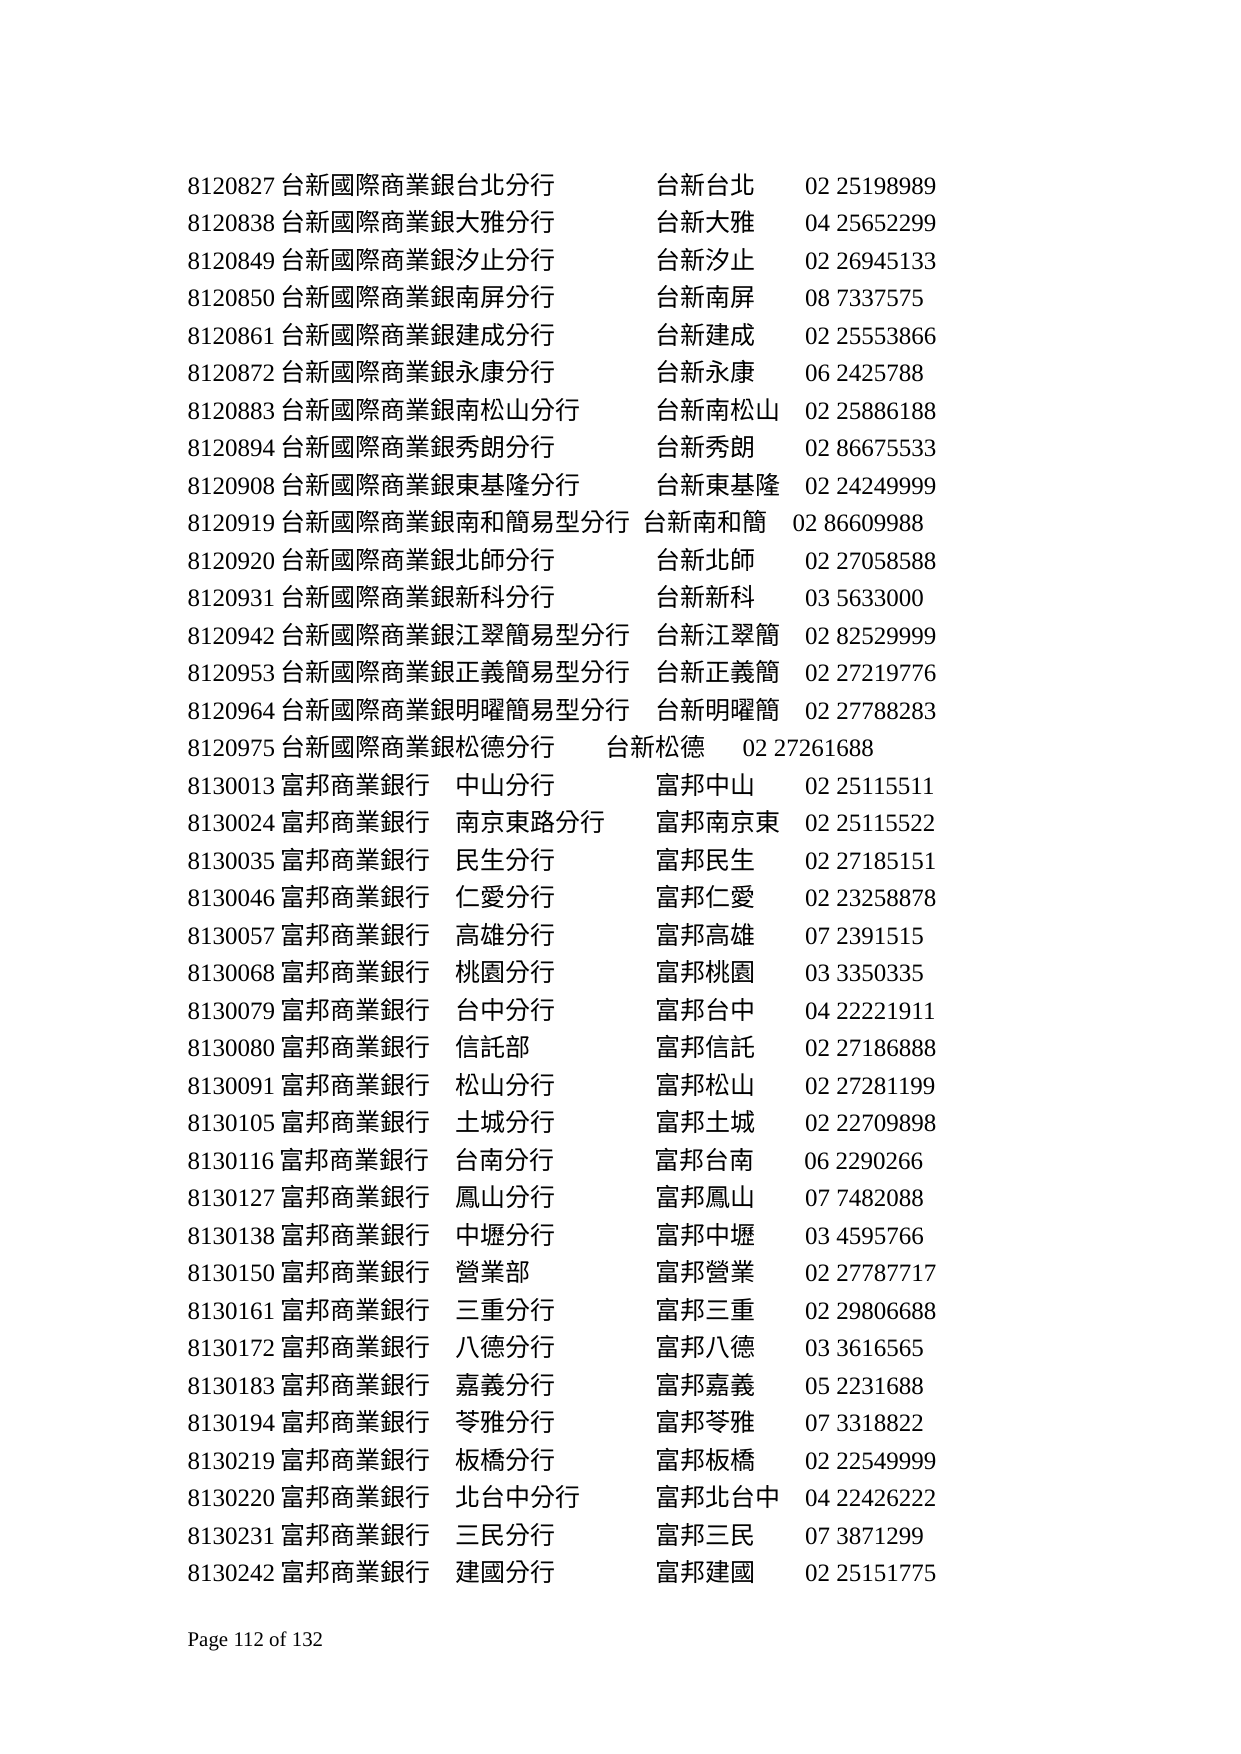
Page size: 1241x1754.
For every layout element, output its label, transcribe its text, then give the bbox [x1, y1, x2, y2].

text 8130161富邦商業銀行 三重分行 富邦三重 02 29806688 [187, 1289, 1053, 1327]
text 8130068富邦商業銀行 桃園分行 富邦桃園 03 3350335 [187, 952, 1053, 989]
text 8120942台新國際商業銀江翠簡易型分行 台新江翠簡 02 82529999 [187, 614, 1053, 652]
text 8120850台新國際商業銀南屏分行 台新南屏 08 7337575 [187, 277, 1053, 314]
text 8120838台新國際商業銀大雅分行 台新大雅 04 25652299 [187, 202, 1053, 239]
text 8120919台新國際商業銀南和簡易型分行 台新南和簡 02 86609988 [187, 502, 1053, 539]
text 8120975台新國際商業銀松德分行 台新松德 02 27261688 [187, 727, 1053, 764]
text 8120953台新國際商業銀正義簡易型分行 台新正義簡 02 27219776 [187, 652, 1053, 689]
text 8130138富邦商業銀行 中壢分行 富邦中壢 03 4595766 [187, 1214, 1053, 1252]
text 8130116富邦商業銀行 台南分行 富邦台南 06 2290266 [187, 1139, 1053, 1177]
text 8130080富邦商業銀行 信託部 富邦信託 02 27186888 [187, 1027, 1053, 1064]
text 8120883台新國際商業銀南松山分行 台新南松山 02 25886188 [187, 389, 1053, 427]
text 8120908台新國際商業銀東基隆分行 台新東基隆 02 24249999 [187, 464, 1053, 502]
text 8130024富邦商業銀行 南京東路分行 富邦南京東 02 25115522 [187, 802, 1053, 839]
text 8130220富邦商業銀行 北台中分行 富邦北台中 04 22426222 [187, 1477, 1053, 1514]
text 8130231富邦商業銀行 三民分行 富邦三民 07 3871299 [187, 1514, 1053, 1552]
text 8120931台新國際商業銀新科分行 台新新科 03 5633000 [187, 577, 1053, 614]
text 8130057富邦商業銀行 高雄分行 富邦高雄 07 2391515 [187, 914, 1053, 952]
text 8130046富邦商業銀行 仁愛分行 富邦仁愛 02 23258878 [187, 877, 1053, 914]
text 8120964台新國際商業銀明曜簡易型分行 台新明曜簡 02 27788283 [187, 689, 1053, 727]
text 8120849台新國際商業銀汐止分行 台新汐止 02 26945133 [187, 239, 1053, 277]
text 8130194富邦商業銀行 苓雅分行 富邦苓雅 07 3318822 [187, 1402, 1053, 1439]
text 8130013富邦商業銀行 中山分行 富邦中山 02 25115511 [187, 764, 1053, 802]
text 8130035富邦商業銀行 民生分行 富邦民生 02 27185151 [187, 839, 1053, 877]
text 8130172富邦商業銀行 八德分行 富邦八德 03 3616565 [187, 1327, 1053, 1364]
text 8130219富邦商業銀行 板橋分行 富邦板橋 02 22549999 [187, 1439, 1053, 1477]
text 8120872台新國際商業銀永康分行 台新永康 06 2425788 [187, 352, 1053, 389]
text 8130242富邦商業銀行 建國分行 富邦建國 02 25151775 [187, 1552, 1053, 1589]
text 8120894台新國際商業銀秀朗分行 台新秀朗 02 86675533 [187, 427, 1053, 464]
text 8120920台新國際商業銀北師分行 台新北師 02 27058588 [187, 539, 1053, 577]
text 8120827台新國際商業銀台北分行 台新台北 02 25198989 [187, 164, 1053, 202]
text 8130079富邦商業銀行 台中分行 富邦台中 04 22221911 [187, 989, 1053, 1027]
text 8130127富邦商業銀行 鳳山分行 富邦鳳山 07 7482088 [187, 1177, 1053, 1214]
text 8120861台新國際商業銀建成分行 台新建成 02 25553866 [187, 314, 1053, 352]
text 8130183富邦商業銀行 嘉義分行 富邦嘉義 05 2231688 [187, 1364, 1053, 1402]
text 8130150富邦商業銀行 營業部 富邦營業 02 27787717 [187, 1252, 1053, 1289]
text 8130105富邦商業銀行 土城分行 富邦土城 02 22709898 [187, 1102, 1053, 1139]
text 8130091富邦商業銀行 松山分行 富邦松山 02 27281199 [187, 1064, 1053, 1102]
